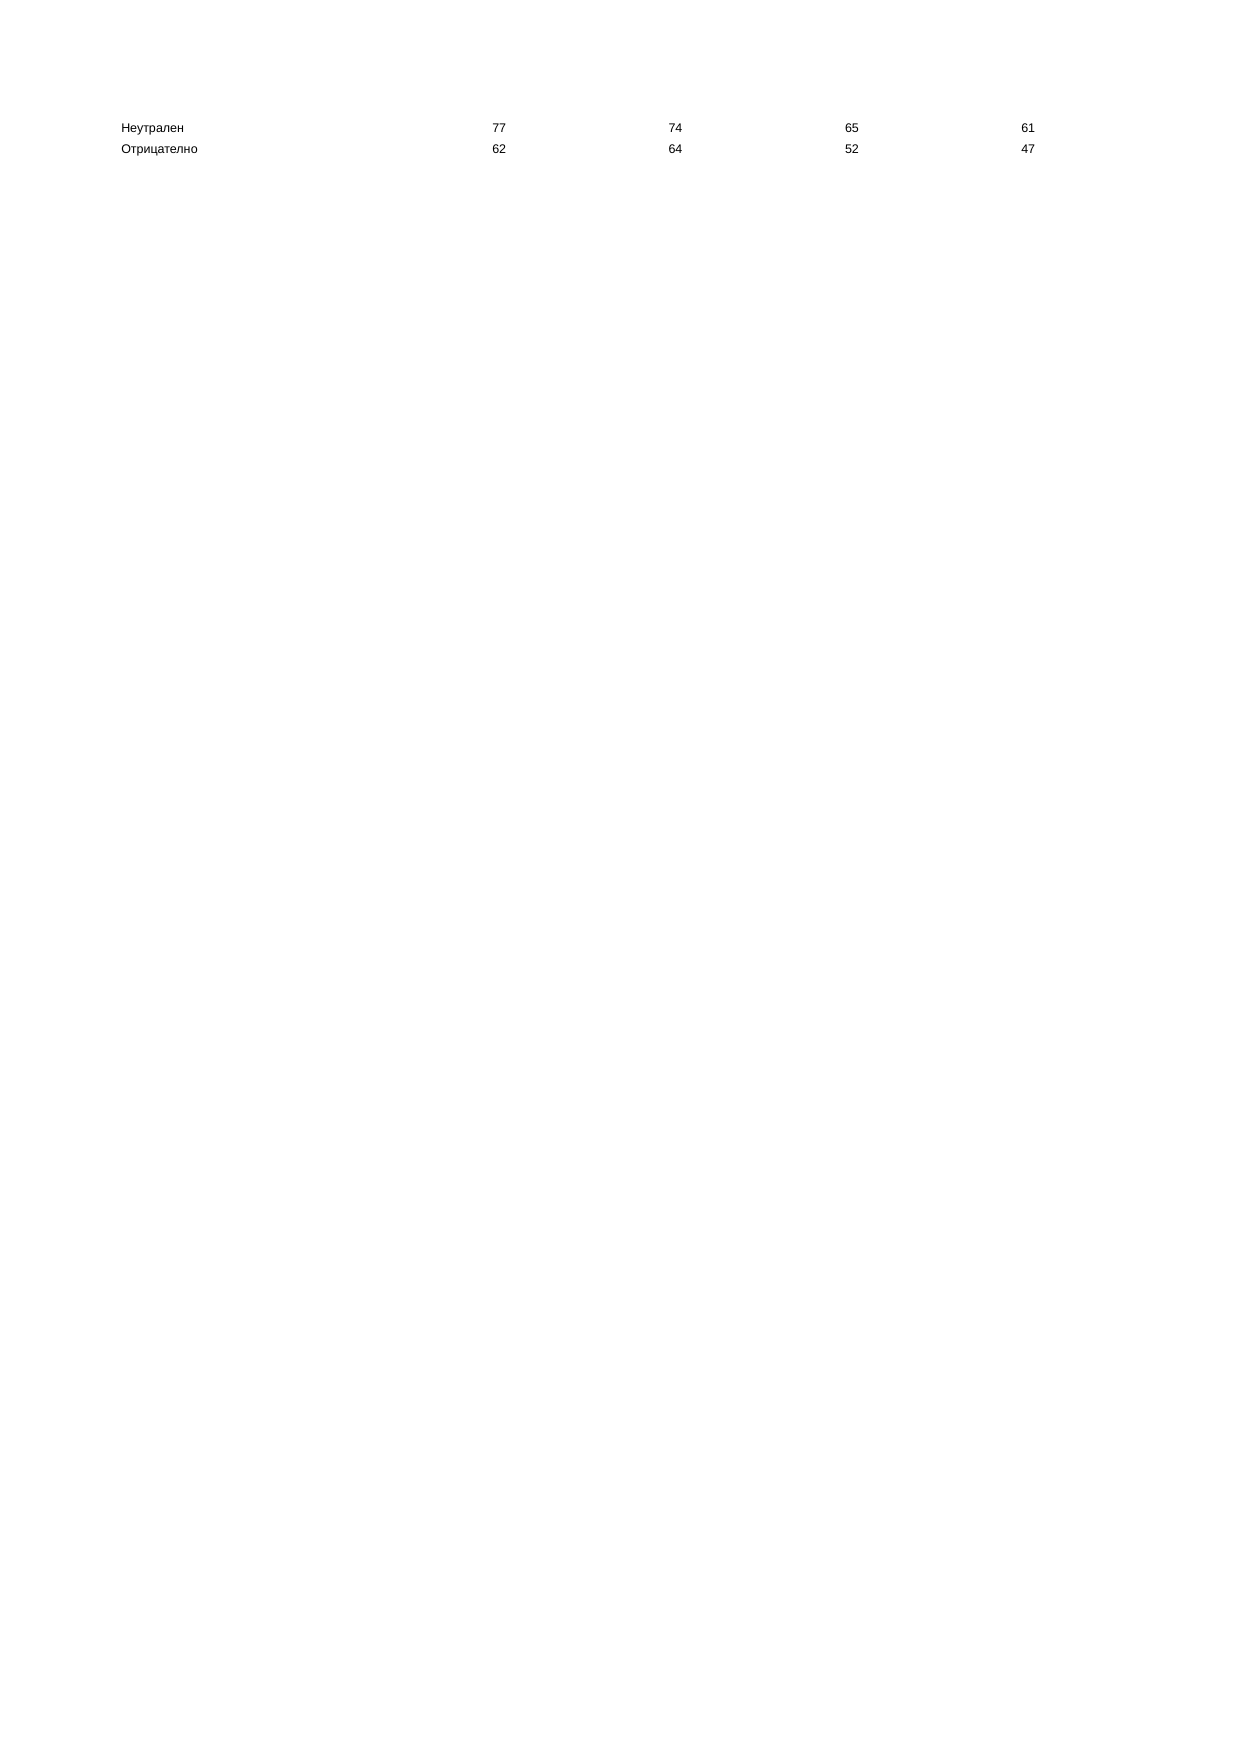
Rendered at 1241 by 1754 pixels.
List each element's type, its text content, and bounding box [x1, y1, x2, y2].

table_cell Отрицателно [118, 138, 411, 158]
table_cell 64 [587, 138, 763, 158]
table_cell 61 [940, 118, 1116, 138]
table_cell 74 [587, 118, 763, 138]
table_cell 77 [411, 118, 587, 138]
table_cell 52 [764, 138, 940, 158]
table_cell Неутрален [118, 118, 411, 138]
table_cell 65 [764, 118, 940, 138]
table_cell 47 [940, 138, 1116, 158]
table_cell 62 [411, 138, 587, 158]
